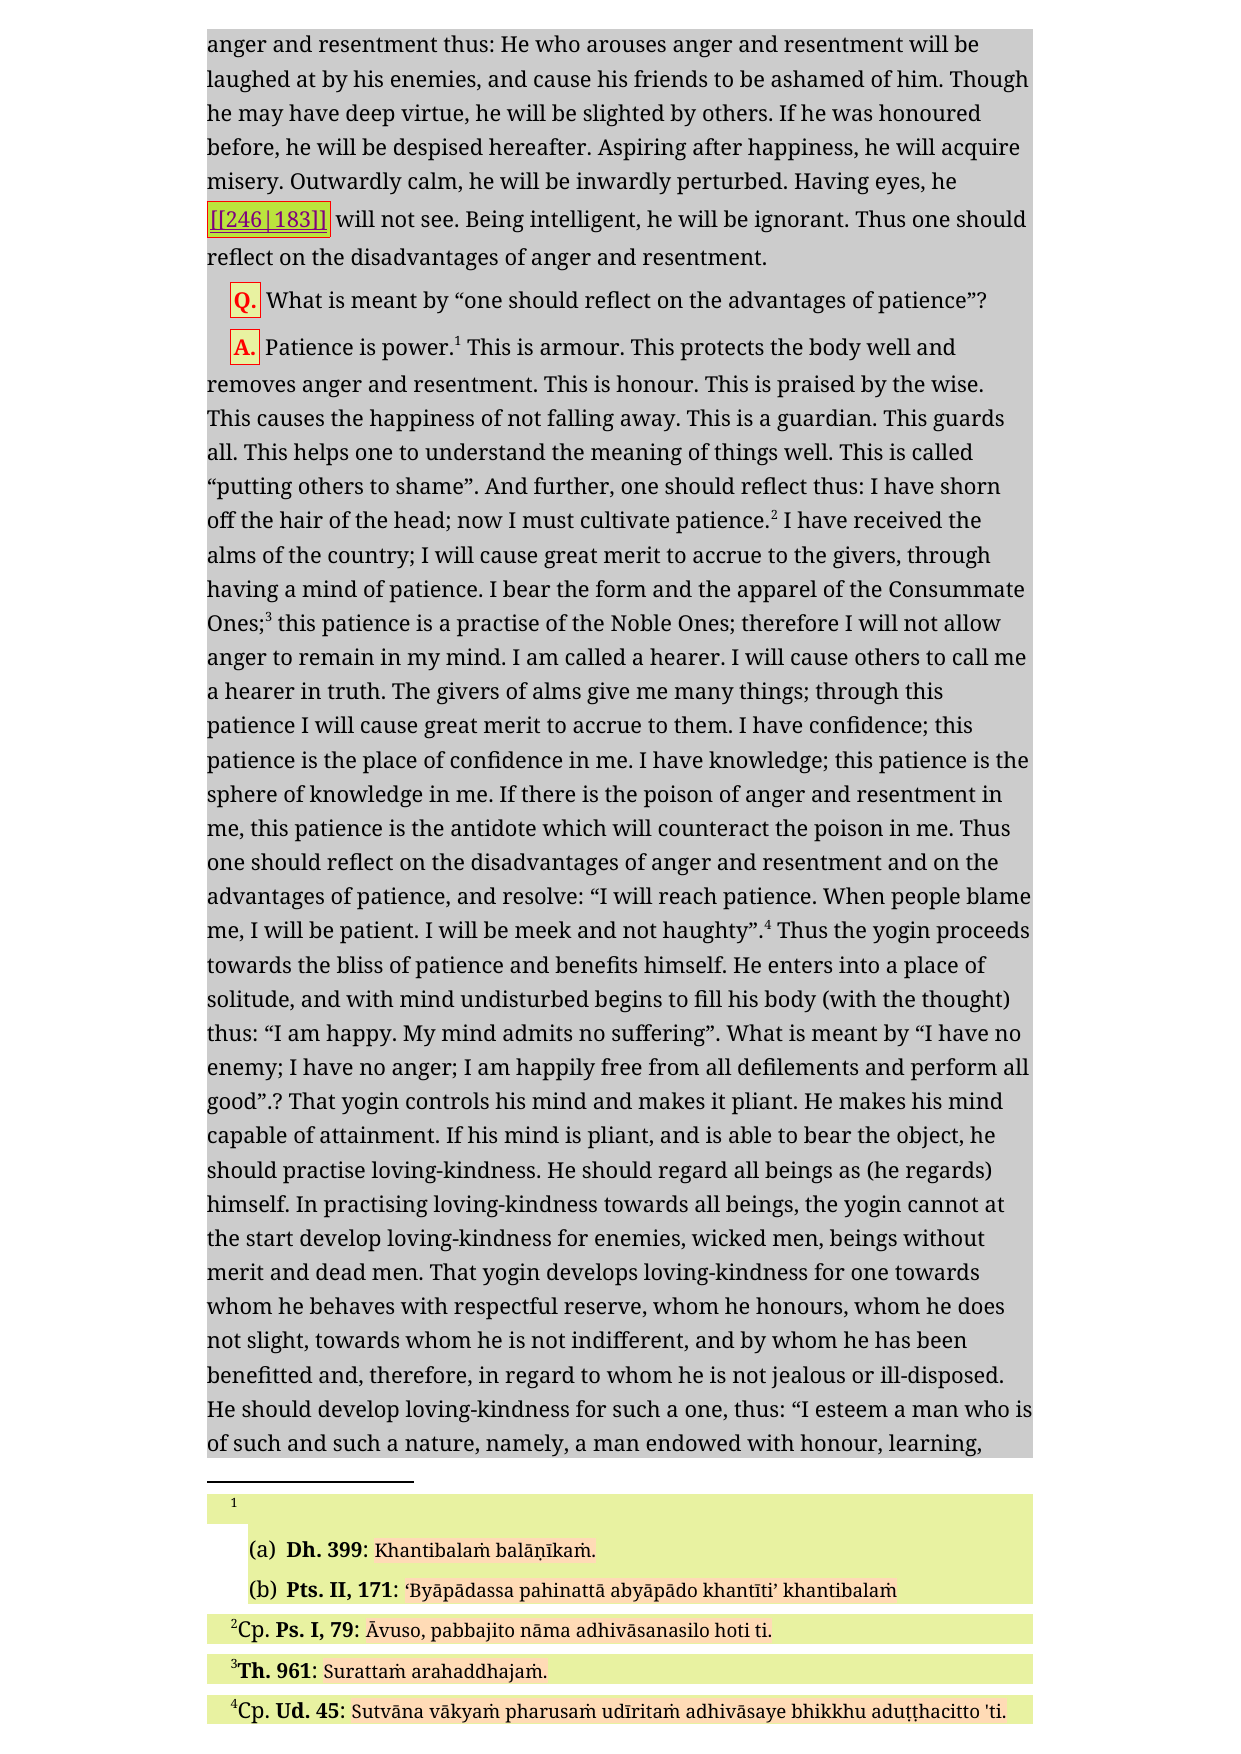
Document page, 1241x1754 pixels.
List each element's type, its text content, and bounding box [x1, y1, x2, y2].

text Cp. Ps. I, 79: Āvuso, pabbajito nāma adhivāsanasilo hoti ti. [207, 1614, 1033, 1644]
text anger and resentment thus: He who arouses anger and resentment will be laughed at by his enemies, and cause his friends to be ashamed of him. Though he may have deep virtue, he will be slighted by others. If he was honoured before, he will be despised hereafter. Aspiring after happiness, he will acquire misery. Outwardly calm, he will be inwardly perturbed. Having eyes, he [[246|183]] will not see. Being intelligent, he will be ignorant. Thus one should reflect on the disadvantages of anger and resentment. [207, 29, 1033, 271]
list Dh. 399: Khantibalaṁ balāṇīkaṁ. [248, 1534, 1033, 1564]
text A. Patience is power. This is armour. This protects the body well and removes anger and resentment. This is honour. This is praised by the wise. This causes the happiness of not falling away. This is a guardian. This guards all. This helps one to understand the meaning of things well. This is called “putting others to shame”. And further, one should reflect thus: I have shorn off the hair of the head; now I must cultivate patience. I have received the alms of the country; I will cause great merit to accrue to the givers, through having a mind of patience. I bear the form and the apparel of the Consummate Ones; this patience is a practise of the Noble Ones; therefore I will not allow anger to remain in my mind. I am called a hearer. I will cause others to call me a hearer in truth. The givers of alms give me many things; through this patience I will cause great merit to accrue to them. I have confidence; this patience is the place of confidence in me. I have knowledge; this patience is the sphere of knowledge in me. If there is the poison of anger and resentment in me, this patience is the antidote which will counteract the poison in me. Thus one should reflect on the disadvantages of anger and resentment and on the advantages of patience, and resolve: “I will reach patience. When people blame me, I will be patient. I will be meek and not haughty”. Thus the yogin proceeds towards the bliss of patience and benefits himself. He enters into a place of solitude, and with mind undisturbed begins to fill his body (with the thought) thus: “I am happy. My mind admits no suffering”. What is meant by “I have no enemy; I have no anger; I am happily free from all defilements and perform all good”.? That yogin controls his mind and makes it pliant. He makes his mind capable of attainment. If his mind is pliant, and is able to bear the object, he should practise loving-kindness. He should regard all beings as (he regards) himself. In practising loving-kindness towards all beings, the yogin cannot at the start develop loving-kindness for enemies, wicked men, beings without merit and dead men. That yogin develops loving-kindness for one towards whom he behaves with respectful reserve, whom he honours, whom he does not slight, towards whom he is not indifferent, and by whom he has been benefitted and, therefore, in regard to whom he is not jealous or ill-disposed. He should develop loving-kindness for such a one, thus: “I esteem a man who is of such and such a nature, namely, a man endowed with honour, learning, [207, 329, 1033, 1458]
text Q. What is meant by “one should reflect on the advantages of patience”? [261, 282, 1033, 317]
list Pts. II, 171: ‘Byāpādassa pahinattā abyāpādo khantīti’ khantibalaṁ [248, 1574, 1033, 1604]
text Cp. Ud. 45: Sutvāna vākyaṁ pharusaṁ udīritaṁ adhivāsaye bhikkhu aduṭṭhacitto 'ti. [207, 1695, 1033, 1724]
text Th. 961: Surattaṁ arahaddhajaṁ. [207, 1654, 1033, 1684]
